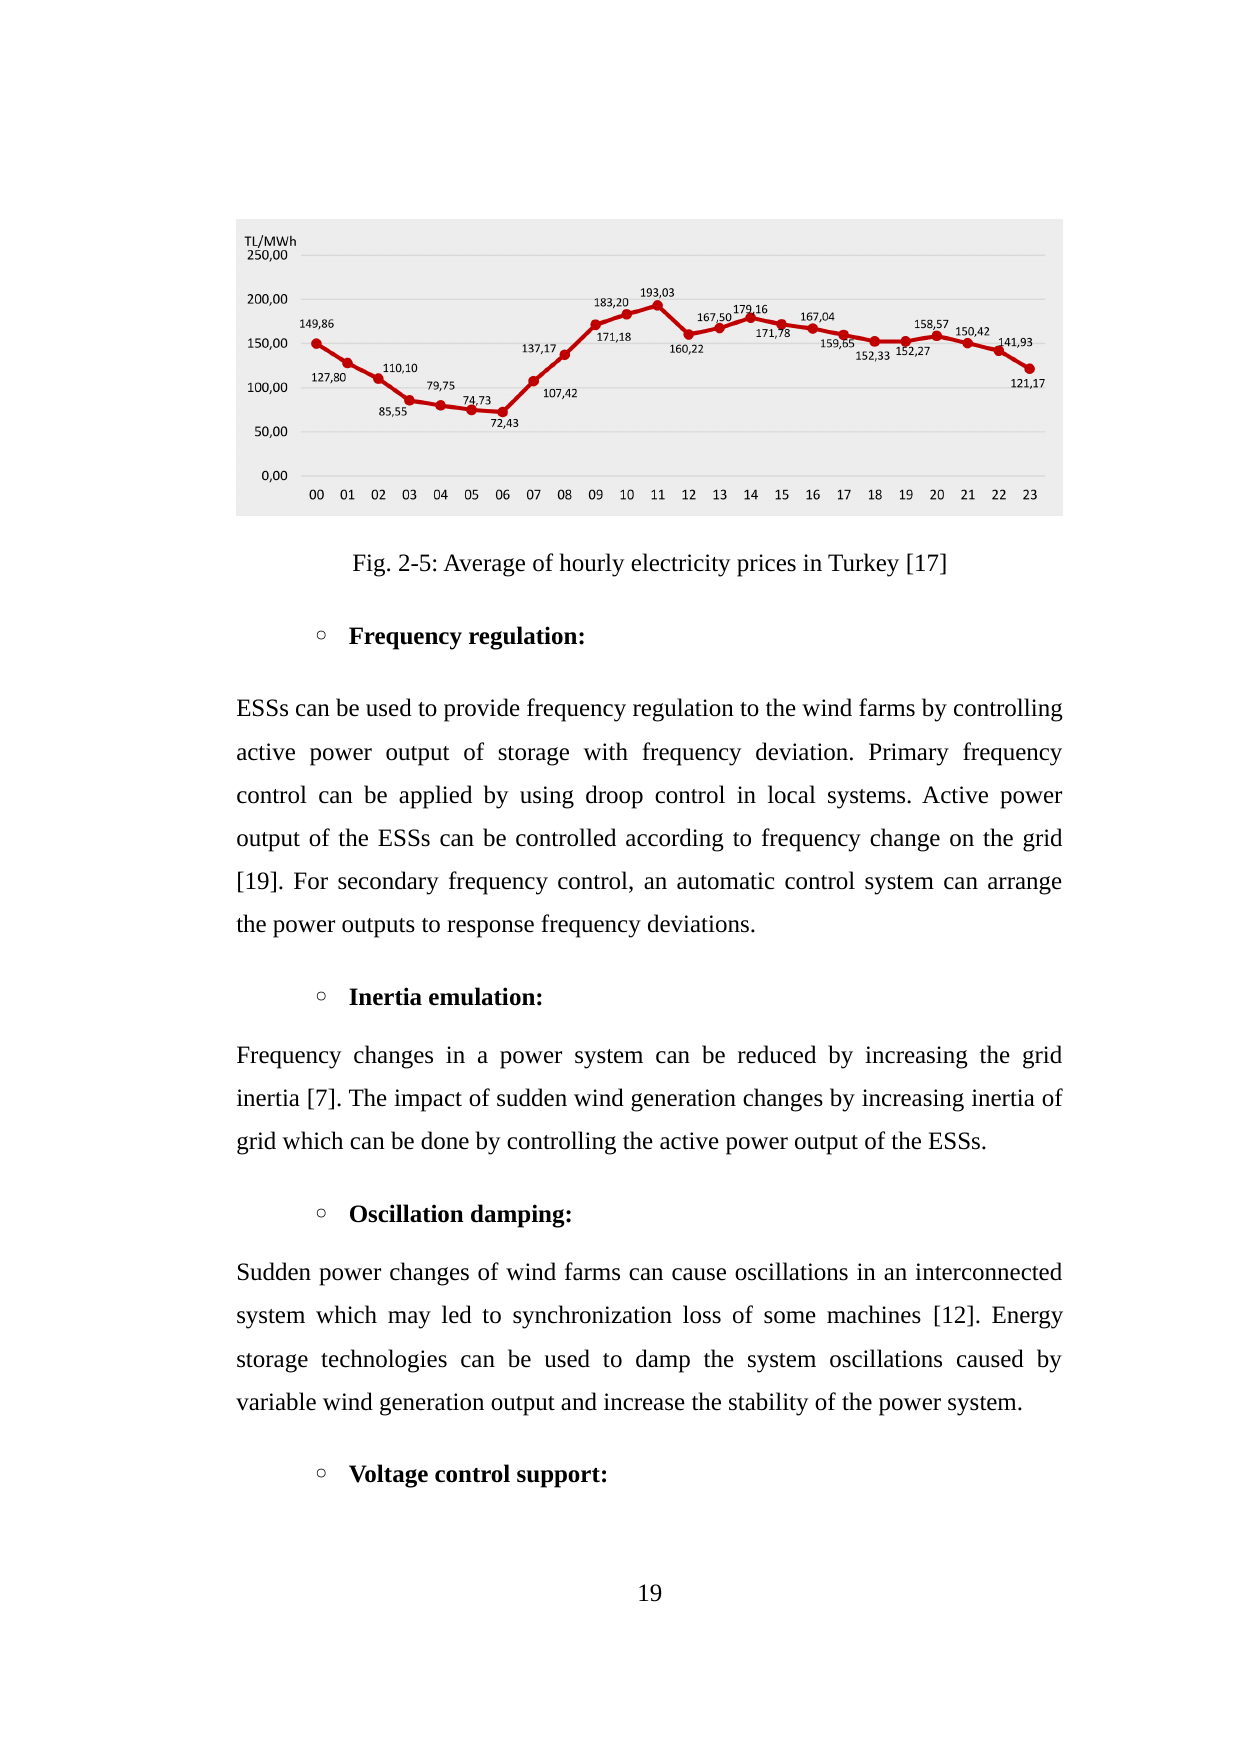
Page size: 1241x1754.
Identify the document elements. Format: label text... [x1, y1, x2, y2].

text Sudden power changes of wind farms can cause oscillations in an interconnected system which may led to synchronization loss of some machines [12]⁠. Energy storage technologies can be used to damp the system oscillations caused by variable wind generation output and increase the stability of the power system. [236, 1257, 1063, 1416]
text Fig. 2-5: Average of hourly electricity prices in Turkey [17]⁠ [236, 548, 1063, 577]
list Oscillation damping: [311, 1199, 1063, 1228]
list Frequency regulation: [311, 621, 1063, 649]
text ESSs can be used to provide frequency regulation to the wind farms by controlling active power output of storage with frequency deviation. Primary frequency control can be applied by using droop control in local systems. Active power output of the ESSs can be controlled according to frequency change on the grid [19]⁠. For secondary frequency control, an automatic control system can arrange the power outputs to response frequency deviations. [236, 693, 1063, 938]
text Frequency changes in a power system can be reduced by increasing the grid inertia [7]⁠. The impact of sudden wind generation changes by increasing inertia of grid which can be done by controlling the active power output of the ESSs. [236, 1040, 1063, 1155]
list Voltage control support: [311, 1459, 1063, 1488]
picture [236, 219, 1064, 516]
list Inertia emulation: [311, 982, 1063, 1011]
